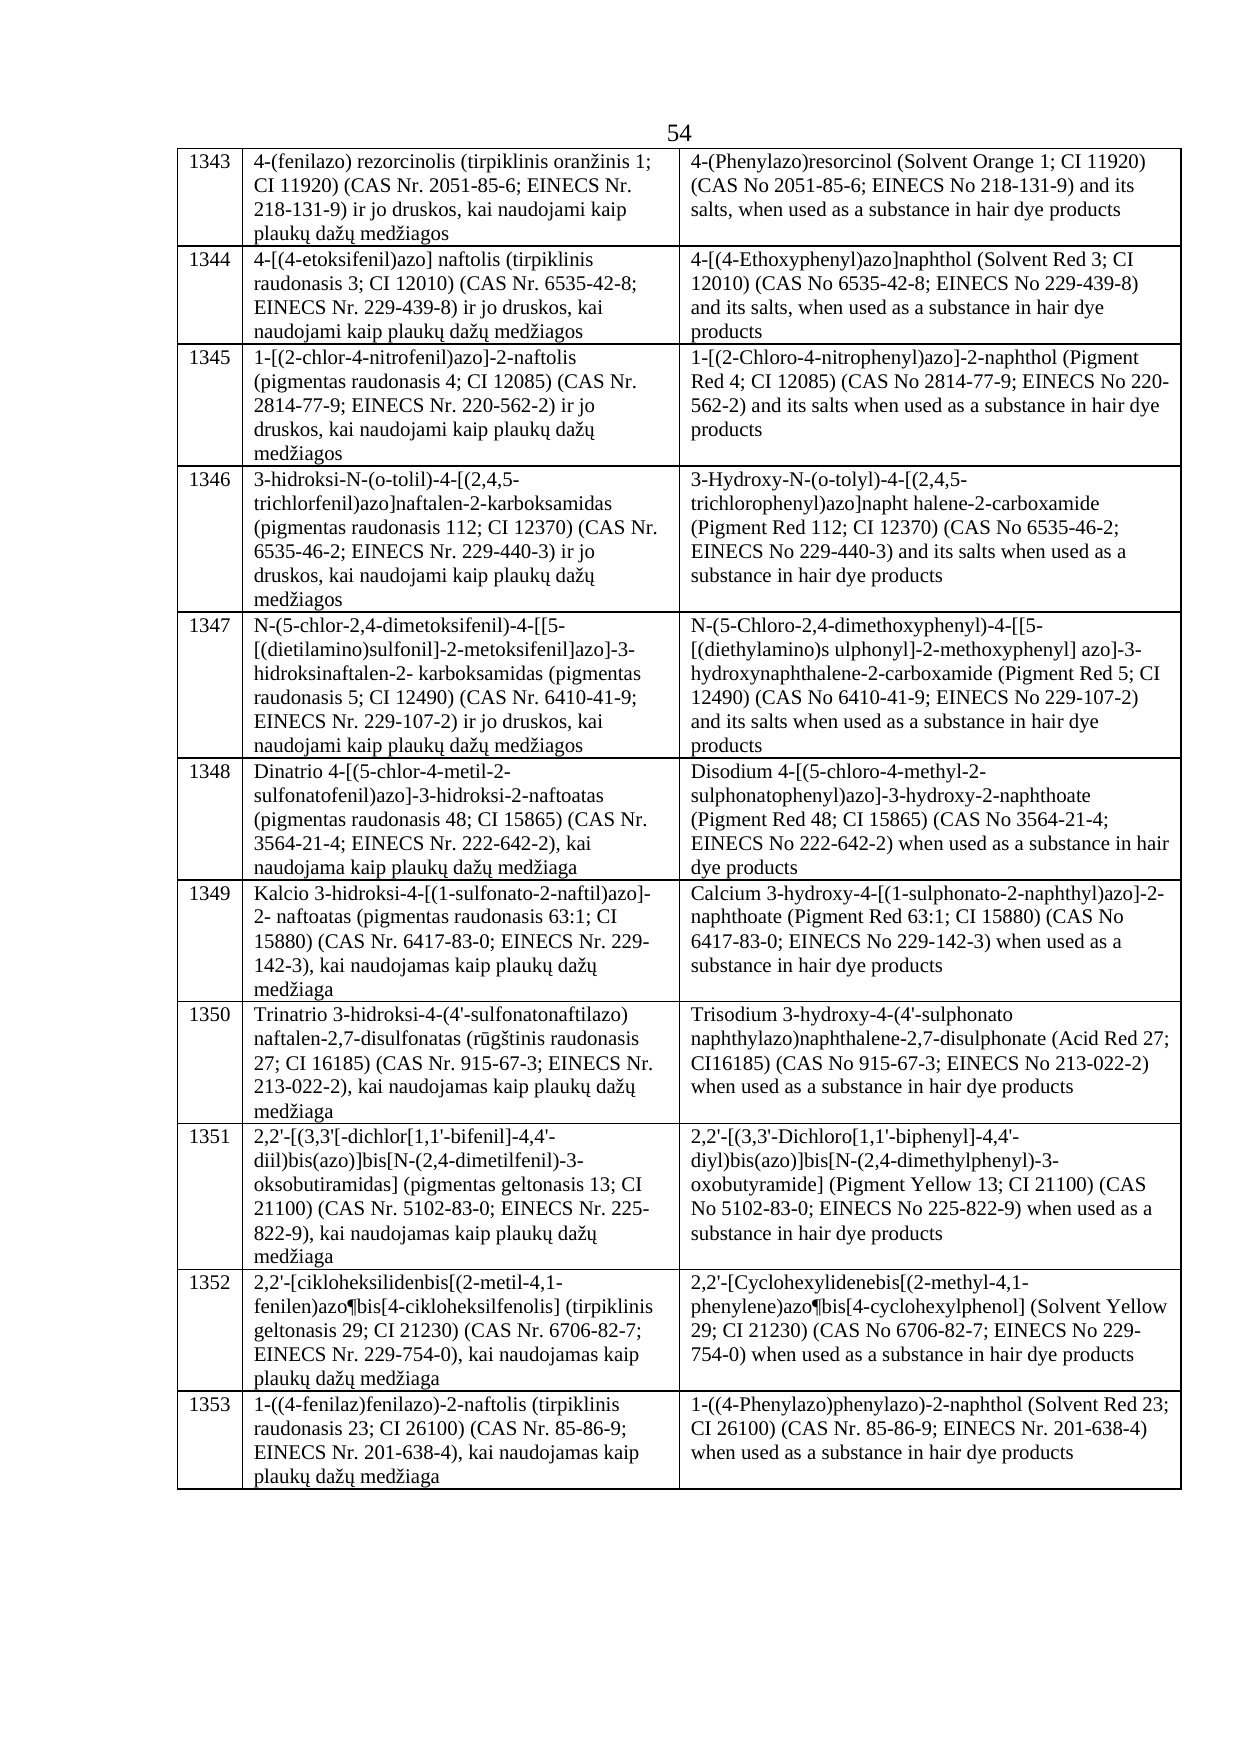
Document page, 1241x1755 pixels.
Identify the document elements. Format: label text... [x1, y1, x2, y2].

table_cell 1348 [178, 759, 242, 879]
table_cell 1353 [178, 1392, 242, 1488]
table_cell 1-((4-fenilaz)fenilazo)-2-naftolis (tirpiklinis raudonasis 23; CI 26100) (CAS Nr. 85-86-9; EINECS Nr. 201-638-4), kai naudojamas kaip plaukų dažų medžiaga [243, 1392, 679, 1488]
table_cell N-(5-chlor-2,4-dimetoksifenil)-4-[[5-[(dietilamino)sulfonil]-2-metoksifenil]azo]-3-hidroksinaftalen-2- karboksamidas (pigmentas raudonasis 5; CI 12490) (CAS Nr. 6410-41-9; EINECS Nr. 229-107-2) ir jo druskos, kai naudojami kaip plaukų dažų medžiagos [243, 613, 679, 757]
table_cell 1344 [178, 247, 242, 343]
table_cell 1-[(2-Chloro-4-nitrophenyl)azo]-2-naphthol (Pigment Red 4; CI 12085) (CAS No 2814-77-9; EINECS No 220-562-2) and its salts when used as a substance in hair dye products [680, 345, 1180, 465]
table_cell 1349 [178, 881, 242, 1001]
table_cell 3-hidroksi-N-(o-tolil)-4-[(2,4,5-trichlorfenil)azo]naftalen-2-karboksamidas (pigmentas raudonasis 112; CI 12370) (CAS Nr. 6535-46-2; EINECS Nr. 229-440-3) ir jo druskos, kai naudojami kaip plaukų dažų medžiagos [243, 467, 679, 611]
table_cell Kalcio 3-hidroksi-4-[(1-sulfonato-2-naftil)azo]-2- naftoatas (pigmentas raudonasis 63:1; CI 15880) (CAS Nr. 6417-83-0; EINECS Nr. 229-142-3), kai naudojamas kaip plaukų dažų medžiaga [243, 881, 679, 1001]
table_cell 4-[(4-etoksifenil)azo] naftolis (tirpiklinis raudonasis 3; CI 12010) (CAS Nr. 6535-42-8; EINECS Nr. 229-439-8) ir jo druskos, kai naudojami kaip plaukų dažų medžiagos [243, 247, 679, 343]
table_cell Calcium 3-hydroxy-4-[(1-sulphonato-2-naphthyl)azo]-2-naphthoate (Pigment Red 63:1; CI 15880) (CAS No 6417-83-0; EINECS No 229-142-3) when used as a substance in hair dye products [680, 881, 1180, 1001]
table_cell 2,2'-[cikloheksilidenbis[(2-metil-4,1-fenilen)azo¶bis[4-cikloheksilfenolis] (tirpiklinis geltonasis 29; CI 21230) (CAS Nr. 6706-82-7; EINECS Nr. 229-754-0), kai naudojamas kaip plaukų dažų medžiaga [243, 1270, 679, 1390]
table_cell 4-(fenilazo) rezorcinolis (tirpiklinis oranžinis 1; CI 11920) (CAS Nr. 2051-85-6; EINECS Nr. 218-131-9) ir jo druskos, kai naudojami kaip plaukų dažų medžiagos [243, 149, 679, 245]
table_cell 2,2'-[Cyclohexylidenebis[(2-methyl-4,1-phenylene)azo¶bis[4-cyclohexylphenol] (Solvent Yellow 29; CI 21230) (CAS No 6706-82-7; EINECS No 229-754-0) when used as a substance in hair dye products [680, 1270, 1180, 1390]
table_cell N-(5-Chloro-2,4-dimethoxyphenyl)-4-[[5-[(diethylamino)s ulphonyl]-2-methoxyphenyl] azo]-3-hydroxynaphthalene-2-carboxamide (Pigment Red 5; CI 12490) (CAS No 6410-41-9; EINECS No 229-107-2) and its salts when used as a substance in hair dye products [680, 613, 1180, 757]
table_cell 1-((4-Phenylazo)phenylazo)-2-naphthol (Solvent Red 23; CI 26100) (CAS Nr. 85-86-9; EINECS Nr. 201-638-4) when used as a substance in hair dye products [680, 1392, 1180, 1488]
table_cell 1345 [178, 345, 242, 465]
table_cell Dinatrio 4-[(5-chlor-4-metil-2-sulfonatofenil)azo]-3-hidroksi-2-naftoatas (pigmentas raudonasis 48; CI 15865) (CAS Nr. 3564-21-4; EINECS Nr. 222-642-2), kai naudojama kaip plaukų dažų medžiaga [243, 759, 679, 879]
table_cell 3-Hydroxy-N-(o-tolyl)-4-[(2,4,5-trichlorophenyl)azo]napht halene-2-carboxamide (Pigment Red 112; CI 12370) (CAS No 6535-46-2; EINECS No 229-440-3) and its salts when used as a substance in hair dye products [680, 467, 1180, 611]
table_cell 1350 [178, 1002, 242, 1123]
table_cell 1343 [178, 149, 242, 245]
table_cell Disodium 4-[(5-chloro-4-methyl-2-sulphonatophenyl)azo]-3-hydroxy-2-naphthoate (Pigment Red 48; CI 15865) (CAS No 3564-21-4; EINECS No 222-642-2) when used as a substance in hair dye products [680, 759, 1180, 879]
table_cell 1352 [178, 1270, 242, 1390]
table_cell 2,2'-[(3,3'-Dichloro[1,1'-biphenyl]-4,4'-diyl)bis(azo)]bis[N-(2,4-dimethylphenyl)-3-oxobutyramide] (Pigment Yellow 13; CI 21100) (CAS No 5102-83-0; EINECS No 225-822-9) when used as a substance in hair dye products [680, 1124, 1180, 1268]
table_cell 1347 [178, 613, 242, 757]
table_cell 1-[(2-chlor-4-nitrofenil)azo]-2-naftolis (pigmentas raudonasis 4; CI 12085) (CAS Nr. 2814-77-9; EINECS Nr. 220-562-2) ir jo druskos, kai naudojami kaip plaukų dažų medžiagos [243, 345, 679, 465]
table_cell 4-(Phenylazo)resorcinol (Solvent Orange 1; CI 11920) (CAS No 2051-85-6; EINECS No 218-131-9) and its salts, when used as a substance in hair dye products [680, 149, 1180, 245]
table_cell 1346 [178, 467, 242, 611]
table_cell Trinatrio 3-hidroksi-4-(4'-sulfonatonaftilazo) naftalen-2,7-disulfonatas (rūgštinis raudonasis 27; CI 16185) (CAS Nr. 915-67-3; EINECS Nr. 213-022-2), kai naudojamas kaip plaukų dažų medžiaga [243, 1002, 679, 1123]
table_cell 2,2'-[(3,3'[-dichlor[1,1'-bifenil]-4,4'-diil)bis(azo)]bis[N-(2,4-dimetilfenil)-3-oksobutiramidas] (pigmentas geltonasis 13; CI 21100) (CAS Nr. 5102-83-0; EINECS Nr. 225-822-9), kai naudojamas kaip plaukų dažų medžiaga [243, 1124, 679, 1268]
table_cell 1351 [178, 1124, 242, 1268]
table_cell 4-[(4-Ethoxyphenyl)azo]naphthol (Solvent Red 3; CI 12010) (CAS No 6535-42-8; EINECS No 229-439-8) and its salts, when used as a substance in hair dye products [680, 247, 1180, 343]
table_cell Trisodium 3-hydroxy-4-(4'-sulphonato naphthylazo)naphthalene-2,7-disulphonate (Acid Red 27; CI16185) (CAS No 915-67-3; EINECS No 213-022-2) when used as a substance in hair dye products [680, 1002, 1180, 1123]
